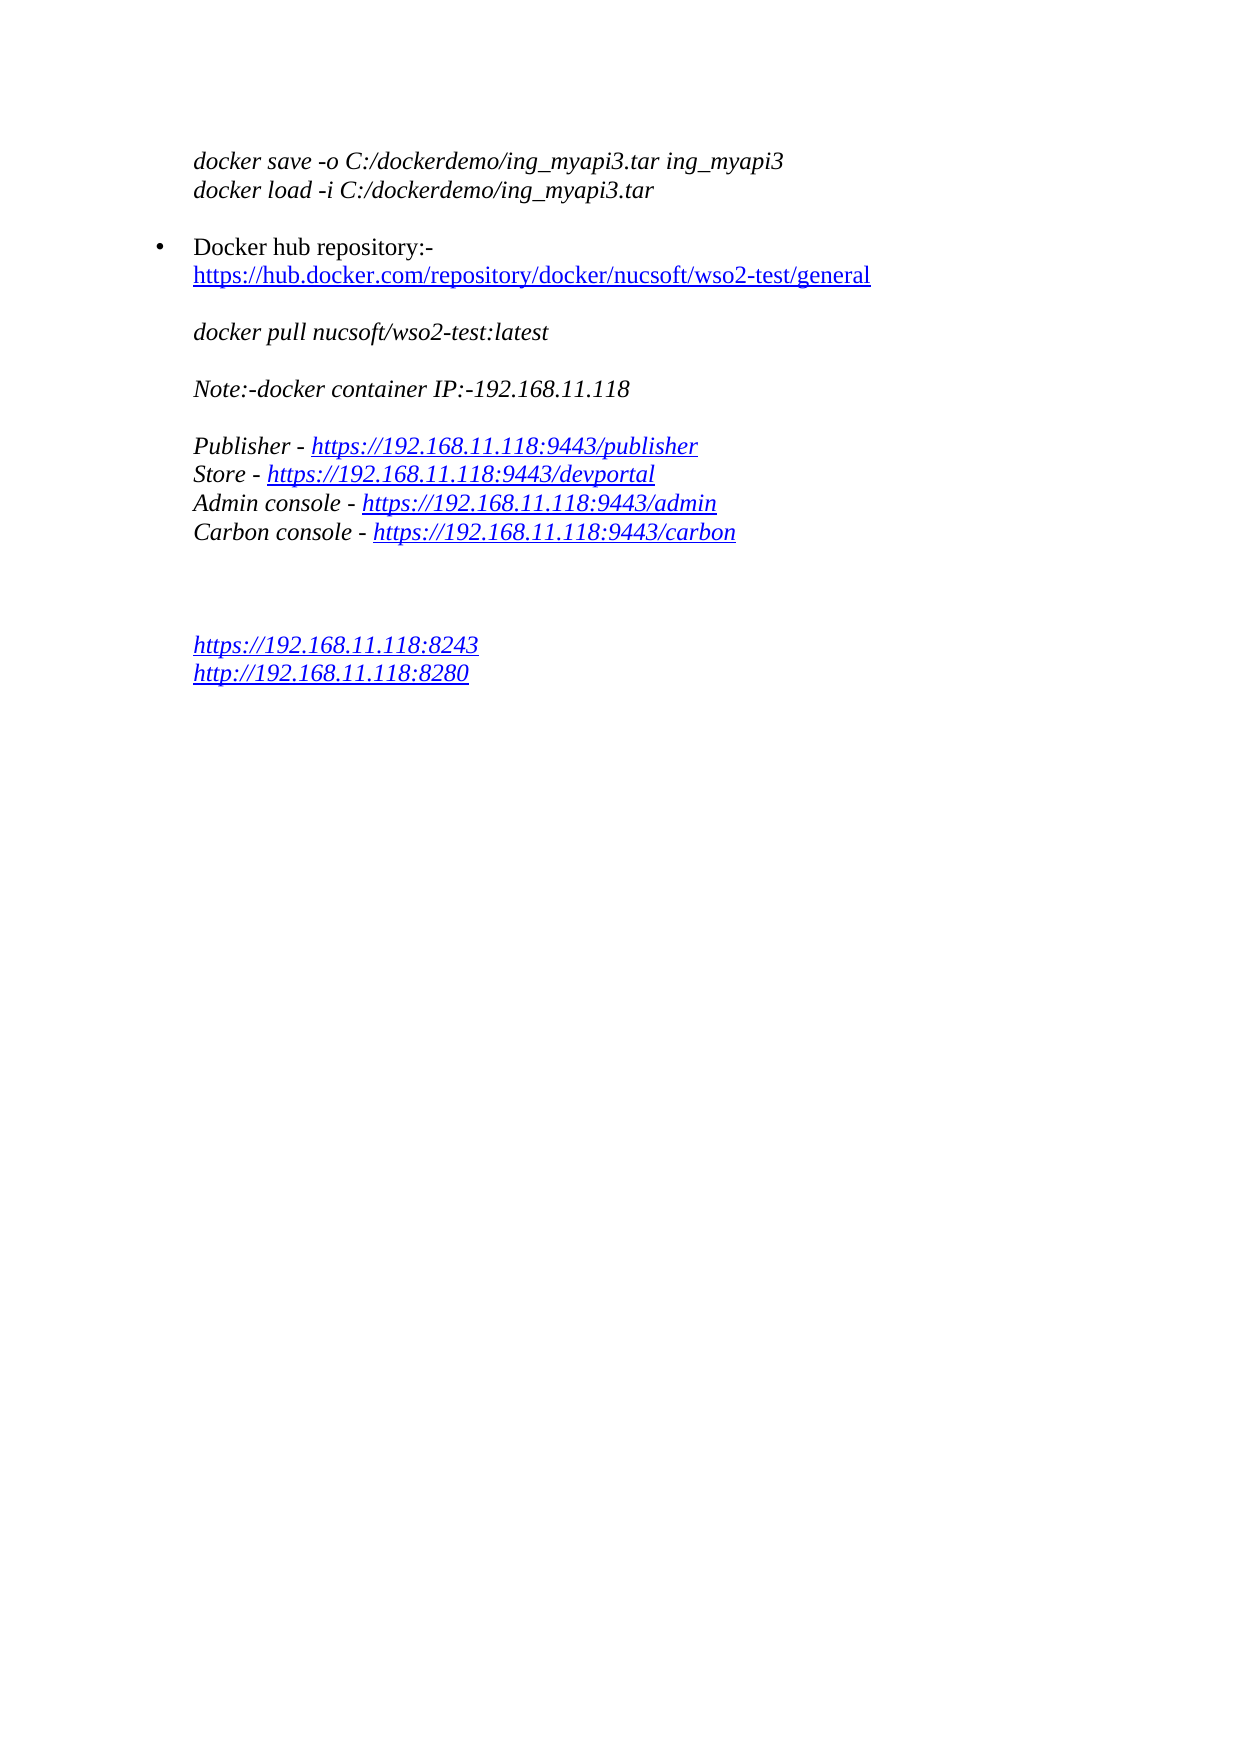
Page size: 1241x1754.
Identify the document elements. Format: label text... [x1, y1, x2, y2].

text Note:-docker container IP:-192.168.11.118 [193, 374, 1122, 403]
text http://192.168.11.118:8280 [193, 658, 1122, 687]
text docker pull nucsoft/wso2-test:latest [193, 317, 1122, 346]
text https://192.168.11.118:8243 [193, 630, 1122, 658]
text docker load -i C:/dockerdemo/ing_myapi3.tar [193, 175, 1122, 204]
list Docker hub repository:- [156, 232, 1122, 260]
text https://hub.docker.com/repository/docker/nucsoft/wso2-test/general [193, 260, 1122, 289]
text Store - https://192.168.11.118:9443/devportal [193, 459, 1122, 488]
text Carbon console - https://192.168.11.118:9443/carbon [193, 517, 1122, 546]
text Publisher - https://192.168.11.118:9443/publisher [193, 431, 1122, 459]
text docker save -o C:/dockerdemo/ing_myapi3.tar ing_myapi3 [193, 146, 1122, 175]
text Admin console - https://192.168.11.118:9443/admin [193, 488, 1122, 517]
